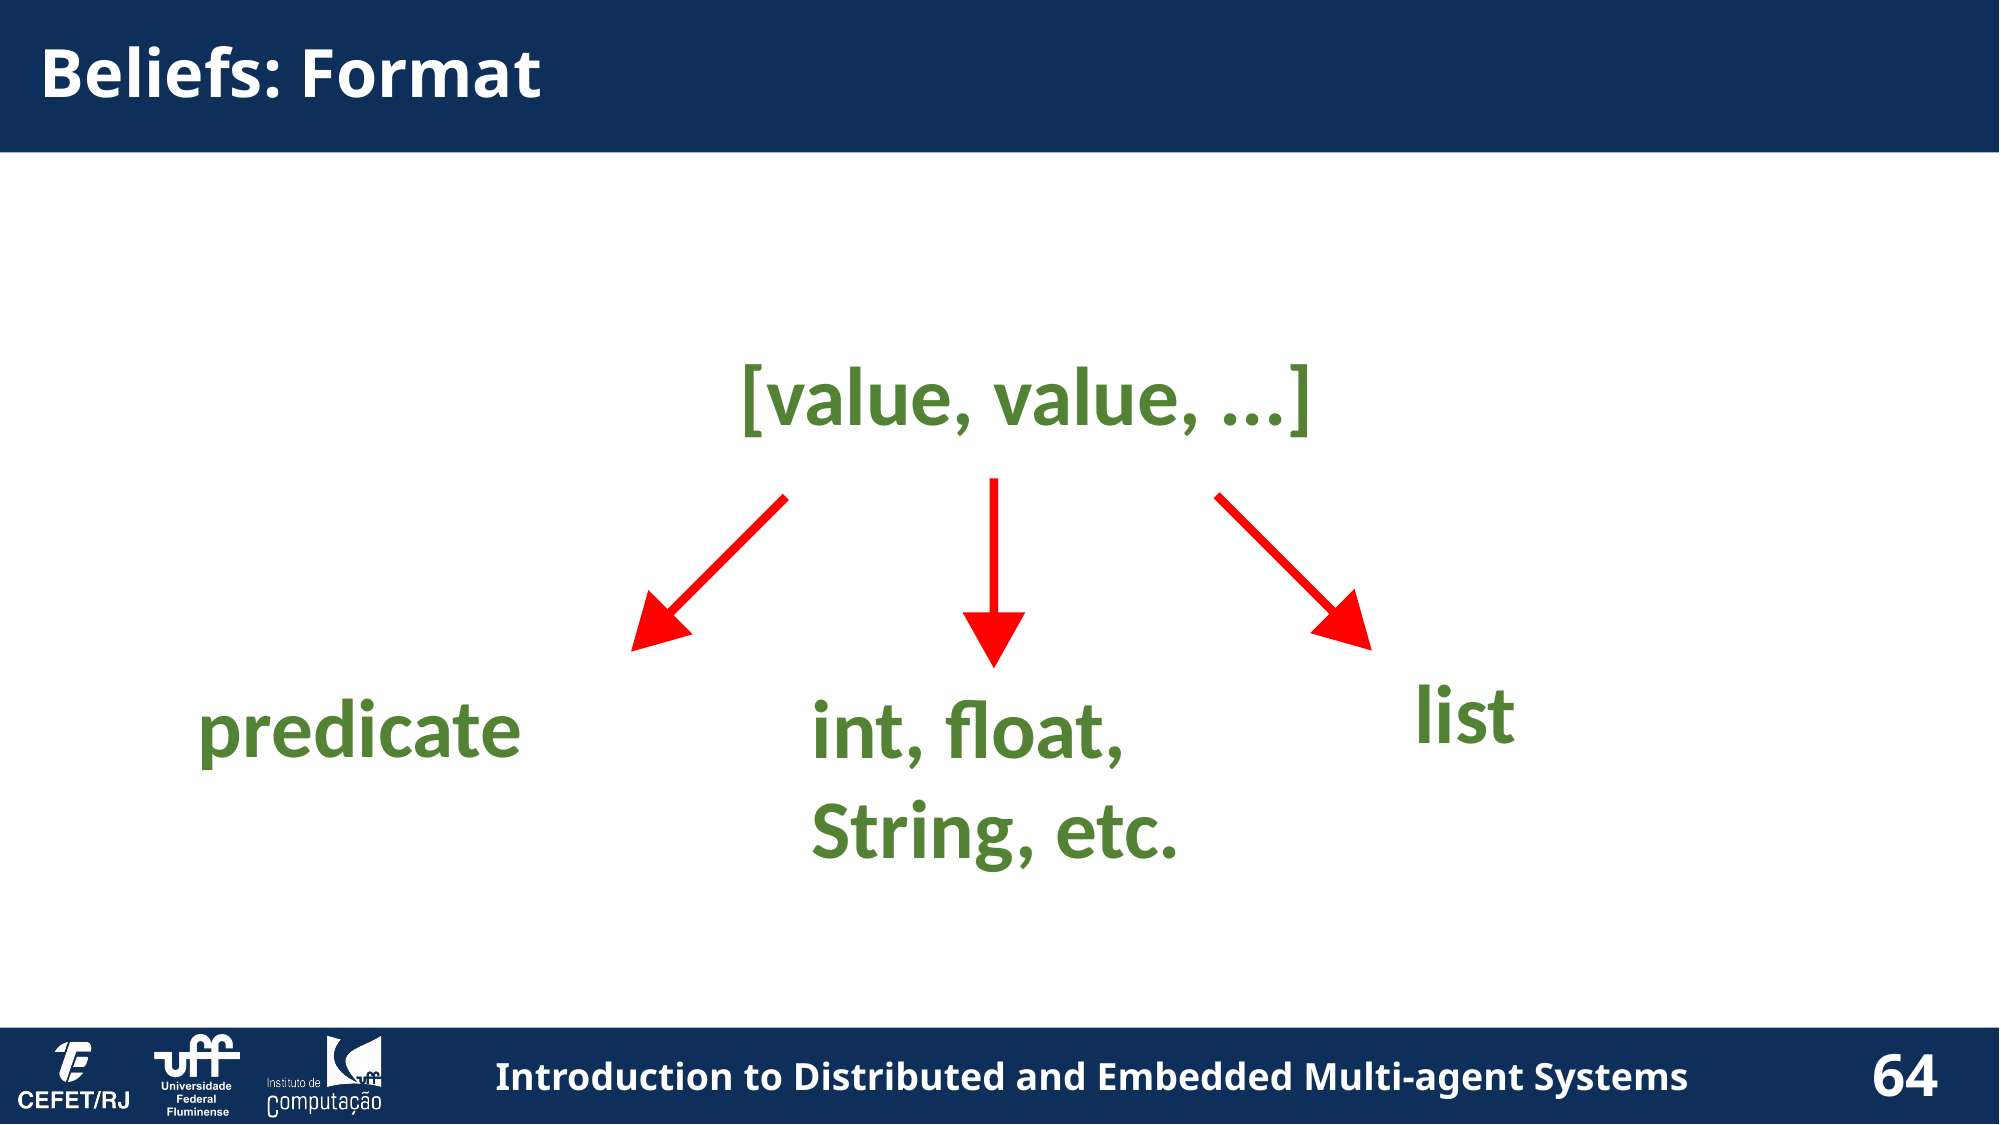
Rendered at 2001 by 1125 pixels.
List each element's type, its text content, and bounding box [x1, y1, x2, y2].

picture [18, 1021, 129, 1125]
picture [265, 1033, 383, 1118]
text_box [631, 493, 789, 652]
text_box [962, 478, 1026, 669]
text_box [value, value, ...] [188, 334, 1884, 450]
text_box [1213, 492, 1372, 651]
text_box Beliefs: Format [25, 23, 1999, 119]
text_box list [1399, 673, 1576, 786]
text_box int, float, String, etc. [796, 667, 1855, 780]
text_box predicate [183, 667, 720, 876]
picture [153, 1033, 241, 1121]
